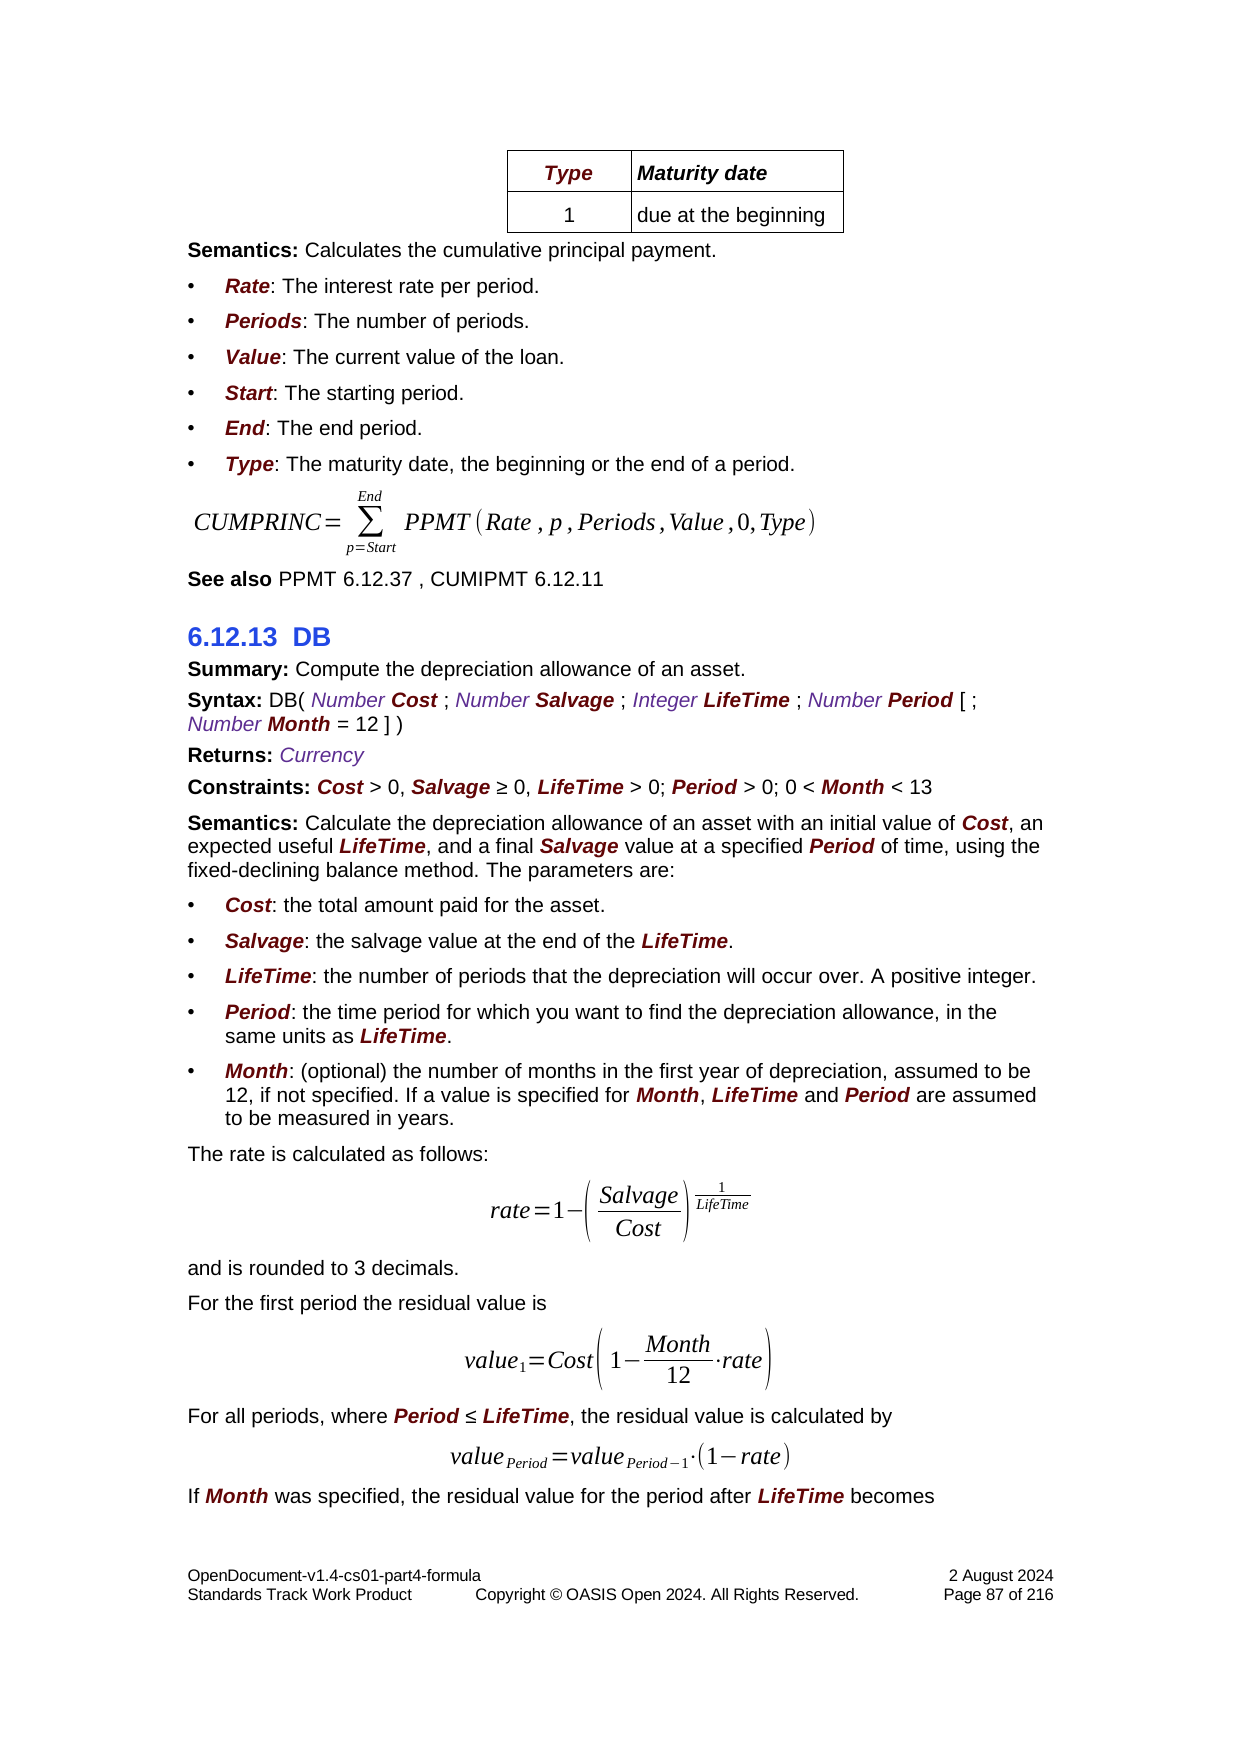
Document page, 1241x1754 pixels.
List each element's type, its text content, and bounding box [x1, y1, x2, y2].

list Type: The maturity date, the beginning or the end of a period. [187, 452, 1053, 476]
text Returns: Currency [187, 744, 1053, 767]
text Semantics: Calculates the cumulative principal payment. [187, 238, 1053, 262]
text and is rounded to 3 decimals. [187, 1256, 1053, 1279]
text Summary: Compute the depreciation allowance of an asset. [187, 658, 1053, 681]
list Start: The starting period. [187, 381, 1053, 404]
list Periods: The number of periods. [187, 310, 1053, 333]
text Syntax: DB( Number Cost ; Number Salvage ; Integer LifeTime ; Number Period [ ; Number Month = 12 ] ) [187, 689, 1053, 736]
subtitle DB [187, 622, 1053, 652]
list End: The end period. [187, 417, 1053, 440]
list Value: The current value of the loan. [187, 345, 1053, 369]
list Month: (optional) the number of months in the first year of depreciation, assumed to be 12, if not specified. If a value is specified for Month, LifeTime and Period are assumed to be measured in years. [187, 1060, 1053, 1130]
text For the first period the residual value is [187, 1292, 1053, 1315]
text See also PPMT 6.12.37 , CUMIPMT 6.12.11 [187, 567, 1053, 591]
table_cell due at the beginning [632, 192, 843, 232]
list Cost: the total amount paid for the asset. [187, 894, 1053, 917]
list Period: the time period for which you want to find the depreciation allowance, in the same units as LifeTime. [187, 1001, 1053, 1048]
list LifeTime: the number of periods that the depreciation will occur over. A positive integer. [187, 965, 1053, 988]
text Constraints: Cost > 0, Salvage ≥ 0, LifeTime > 0; Period > 0; 0 < Month < 13 [187, 775, 1053, 799]
text The rate is calculated as follows: [187, 1142, 1053, 1166]
table_header Maturity date [632, 151, 843, 191]
list Salvage: the salvage value at the end of the LifeTime. [187, 929, 1053, 953]
list Rate: The interest rate per period. [187, 274, 1053, 298]
text For all periods, where Period ≤ LifeTime, the residual value is calculated by [187, 1405, 1053, 1428]
table_cell 1 [508, 192, 631, 232]
table_header Type [508, 151, 631, 191]
text Semantics: Calculate the depreciation allowance of an asset with an initial value of Cost, an expected useful LifeTime, and a final Salvage value at a specified Period of time, using the fixed-declining balance method. The parameters are: [187, 811, 1053, 882]
text If Month was specified, the residual value for the period after LifeTime becomes [187, 1484, 1053, 1508]
